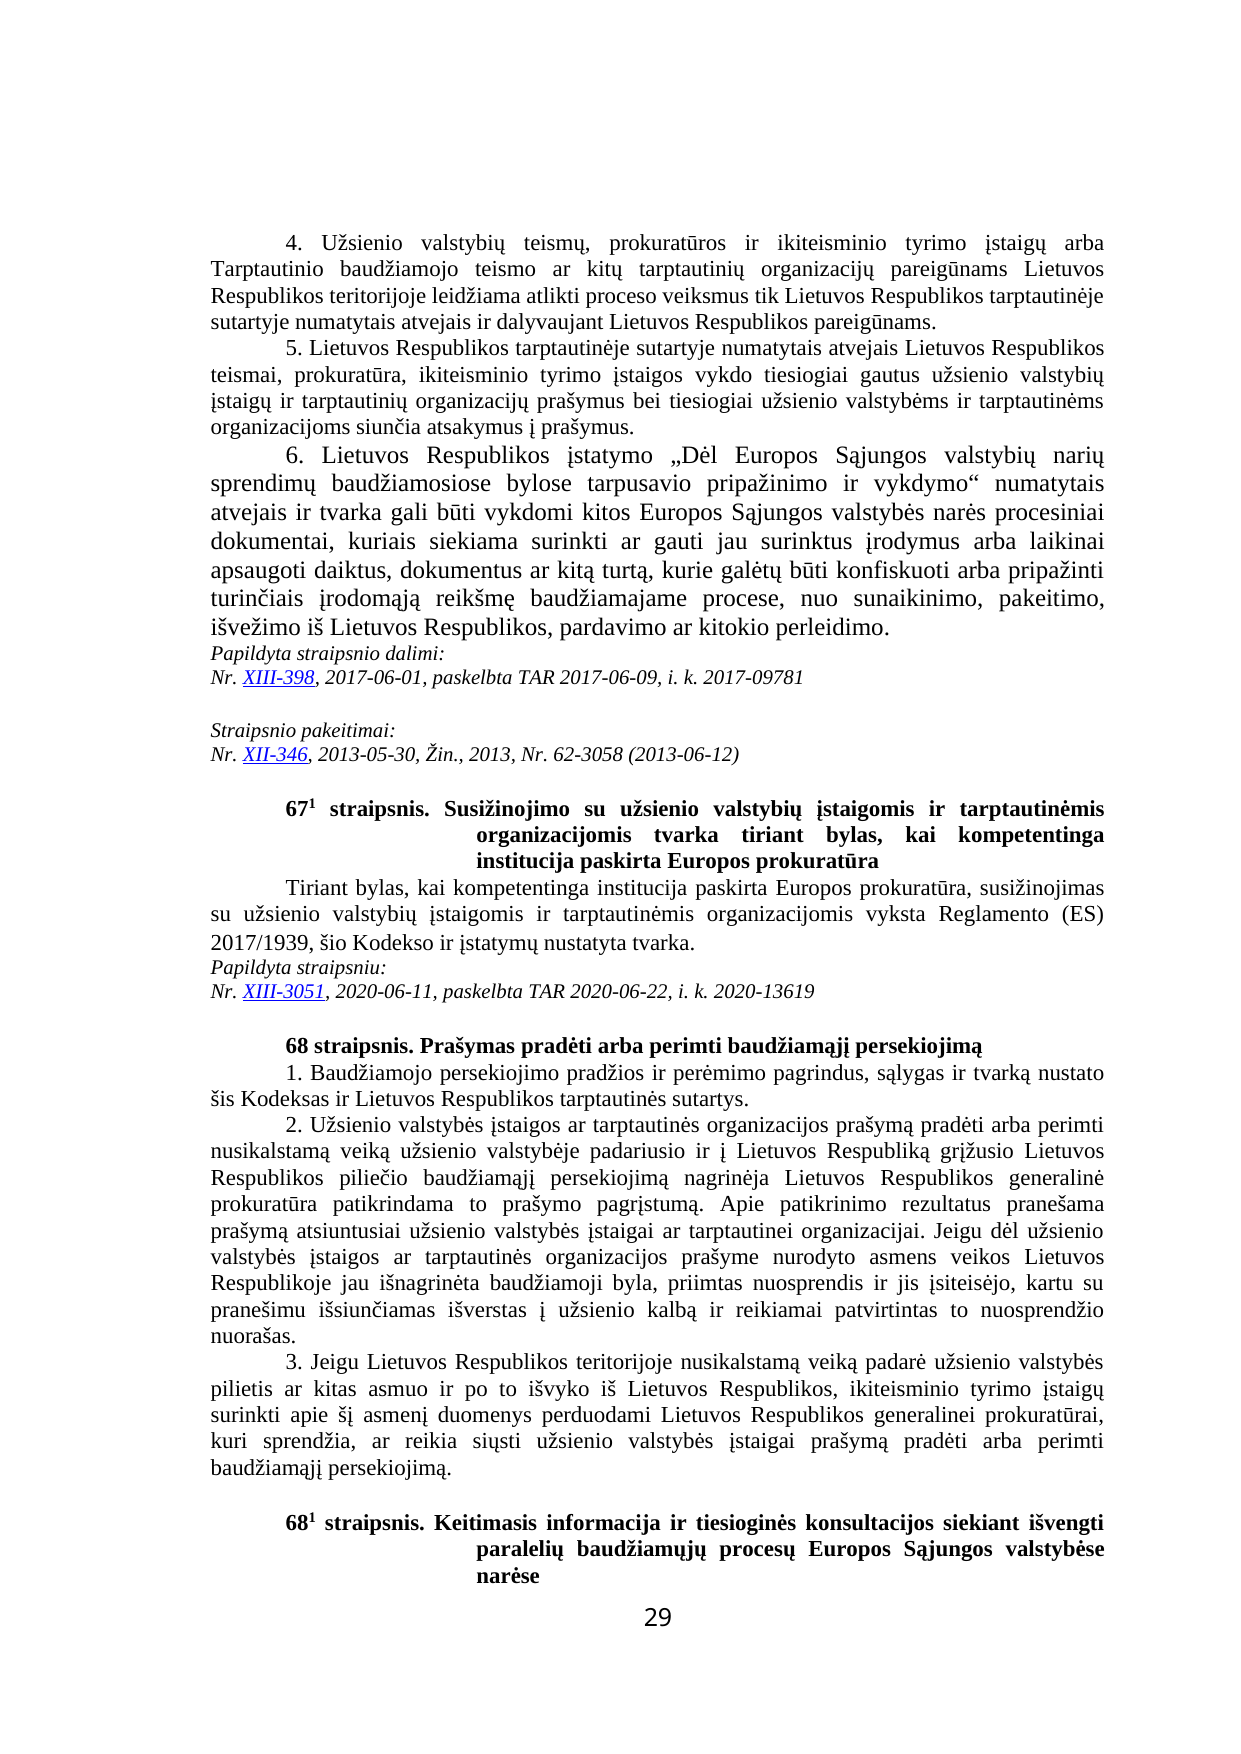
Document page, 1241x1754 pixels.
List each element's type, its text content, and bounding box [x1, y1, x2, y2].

text Nr. XIII-398, 2017-06-01, paskelbta TAR 2017-06-09, i. k. 2017-09781 [210, 665, 1105, 689]
text Straipsnio pakeitimai: [210, 718, 1105, 742]
text Nr. XIII-3051, 2020-06-11, paskelbta TAR 2020-06-22, i. k. 2020-13619 [210, 979, 1105, 1003]
text 3. Jeigu Lietuvos Respublikos teritorijoje nusikalstamą veiką padarė užsienio valstybės pilietis ar kitas asmuo ir po to išvyko iš Lietuvos Respublikos, ikiteisminio tyrimo įstaigų surinkti apie šį asmenį duomenys perduodami Lietuvos Respublikos generalinei prokuratūrai, kuri sprendžia, ar reikia siųsti užsienio valstybės įstaigai prašymą pradėti arba perimti baudžiamąjį persekiojimą. [210, 1348, 1105, 1480]
text Nr. XII-346, 2013-05-30, Žin., 2013, Nr. 62-3058 (2013-06-12) [210, 742, 1105, 766]
text Papildyta straipsnio dalimi: [210, 641, 1105, 665]
text 2. Užsienio valstybės įstaigos ar tarptautinės organizacijos prašymą pradėti arba perimti nusikalstamą veiką užsienio valstybėje padariusio ir į Lietuvos Respubliką grįžusio Lietuvos Respublikos piliečio baudžiamąjį persekiojimą nagrinėja Lietuvos Respublikos generalinė prokuratūra patikrindama to prašymo pagrįstumą. Apie patikrinimo rezultatus pranešama prašymą atsiuntusiai užsienio valstybės įstaigai ar tarptautinei organizacijai. Jeigu dėl užsienio valstybės įstaigos ar tarptautinės organizacijos prašyme nurodyto asmens veikos Lietuvos Respublikoje jau išnagrinėta baudžiamoji byla, priimtas nuosprendis ir jis įsiteisėjo, kartu su pranešimu išsiunčiamas išverstas į užsienio kalbą ir reikiamai patvirtintas to nuosprendžio nuorašas. [210, 1111, 1105, 1348]
text Tiriant bylas, kai kompetentinga institucija paskirta Europos prokuratūra, susižinojimas su užsienio valstybių įstaigomis ir tarptautinėmis organizacijomis vyksta Reglamento (ES) 2017/1939, šio Kodekso ir įstatymų nustatyta tvarka. [210, 874, 1105, 955]
text Papildyta straipsniu: [210, 955, 1105, 979]
text 68 straipsnis. Prašymas pradėti arba perimti baudžiamąjį persekiojimą [210, 1032, 1105, 1058]
text 5. Lietuvos Respublikos tarptautinėje sutartyje numatytais atvejais Lietuvos Respublikos teismai, prokuratūra, ikiteisminio tyrimo įstaigos vykdo tiesiogiai gautus užsienio valstybių įstaigų ir tarptautinių organizacijų prašymus bei tiesiogiai užsienio valstybėms ir tarptautinėms organizacijoms siunčia atsakymus į prašymus. [210, 334, 1105, 440]
text 6. Lietuvos Respublikos įstatymo „Dėl Europos Sąjungos valstybių narių sprendimų baudžiamosiose bylose tarpusavio pripažinimo ir vykdymo“ numatytais atvejais ir tvarka gali būti vykdomi kitos Europos Sąjungos valstybės narės procesiniai dokumentai, kuriais siekiama surinkti ar gauti jau surinktus įrodymus arba laikinai apsaugoti daiktus, dokumentus ar kitą turtą, kurie galėtų būti konfiskuoti arba pripažinti turinčiais įrodomąją reikšmę baudžiamajame procese, nuo sunaikinimo, pakeitimo, išvežimo iš Lietuvos Respublikos, pardavimo ar kitokio perleidimo. [210, 440, 1105, 641]
text 681 straipsnis. Keitimasis informacija ir tiesioginės konsultacijos siekiant išvengti paralelių baudžiamųjų procesų Europos Sąjungos valstybėse narėse [285, 1509, 1105, 1588]
text 4. Užsienio valstybių teismų, prokuratūros ir ikiteisminio tyrimo įstaigų arba Tarptautinio baudžiamojo teismo ar kitų tarptautinių organizacijų pareigūnams Lietuvos Respublikos teritorijoje leidžiama atlikti proceso veiksmus tik Lietuvos Respublikos tarptautinėje sutartyje numatytais atvejais ir dalyvaujant Lietuvos Respublikos pareigūnams. [210, 229, 1105, 334]
text 1. Baudžiamojo persekiojimo pradžios ir perėmimo pagrindus, sąlygas ir tvarką nustato šis Kodeksas ir Lietuvos Respublikos tarptautinės sutartys. [210, 1058, 1105, 1111]
text 671 straipsnis. Susižinojimo su užsienio valstybių įstaigomis ir tarptautinėmis organizacijomis tvarka tiriant bylas, kai kompetentinga institucija paskirta Europos prokuratūra [285, 795, 1105, 874]
